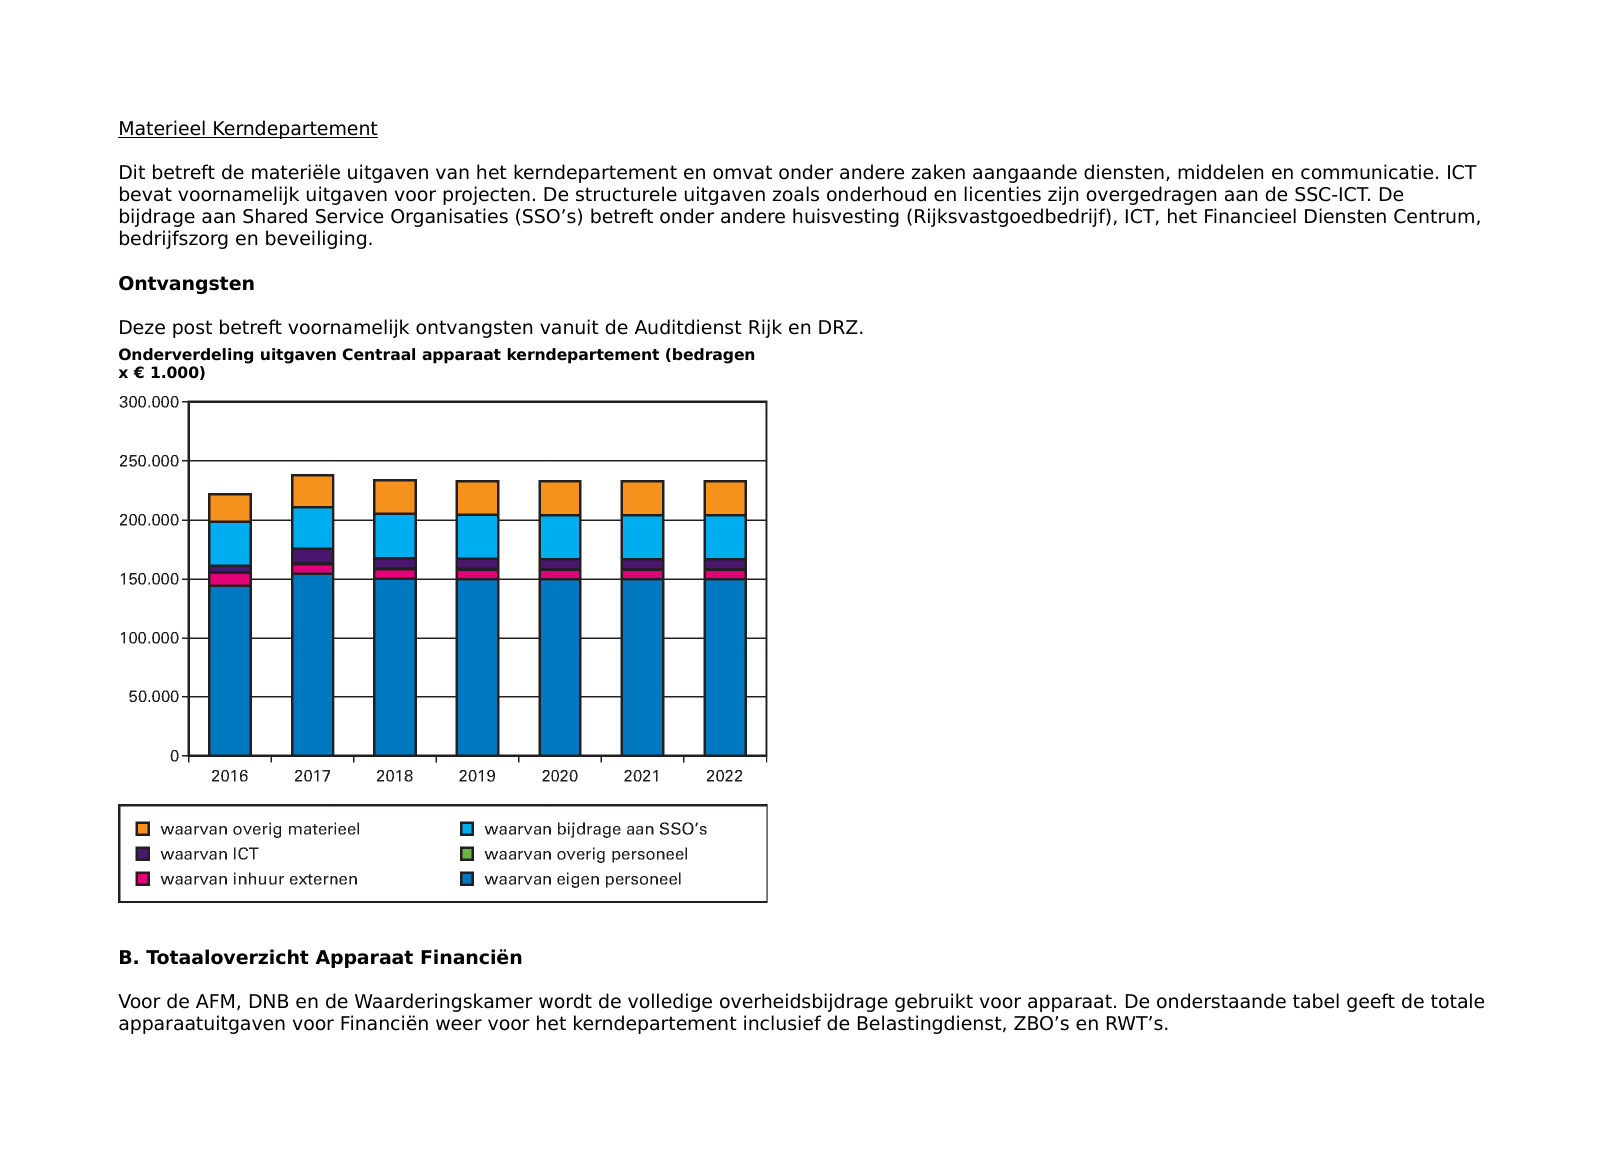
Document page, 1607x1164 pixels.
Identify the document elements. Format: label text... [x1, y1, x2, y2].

subtitle Ontvangsten [118, 272, 1488, 294]
text Onderverdeling uitgaven Centraal apparaat kerndepartement (bedragen x € 1.000) [118, 346, 768, 383]
text Dit betreft de materiële uitgaven van het kerndepartement en omvat onder andere zaken aangaande diensten, middelen en communicatie. ICT bevat voornamelijk uitgaven voor projecten. De structurele uitgaven zoals onderhoud en licenties zijn overgedragen aan de SSC-ICT. De bijdrage aan Shared Service Organisaties (SSO’s) betreft onder andere huisvesting (Rijksvastgoedbedrijf), ICT, het Financieel Diensten Centrum, bedrijfszorg en beveiliging. [118, 162, 1488, 250]
picture [118, 394, 768, 903]
subtitle B. Totaaloverzicht Apparaat Financiën [118, 947, 1488, 968]
text Deze post betreft voornamelijk ontvangsten vanuit de Auditdienst Rijk en DRZ. [118, 317, 1488, 338]
subtitle Materieel Kerndepartement [118, 118, 1488, 140]
text Voor de AFM, DNB en de Waarderingskamer wordt de volledige overheidsbijdrage gebruikt voor apparaat. De onderstaande tabel geeft de totale apparaatuitgaven voor Financiën weer voor het kerndepartement inclusief de Belastingdienst, ZBO’s en RWT’s. [118, 991, 1488, 1035]
